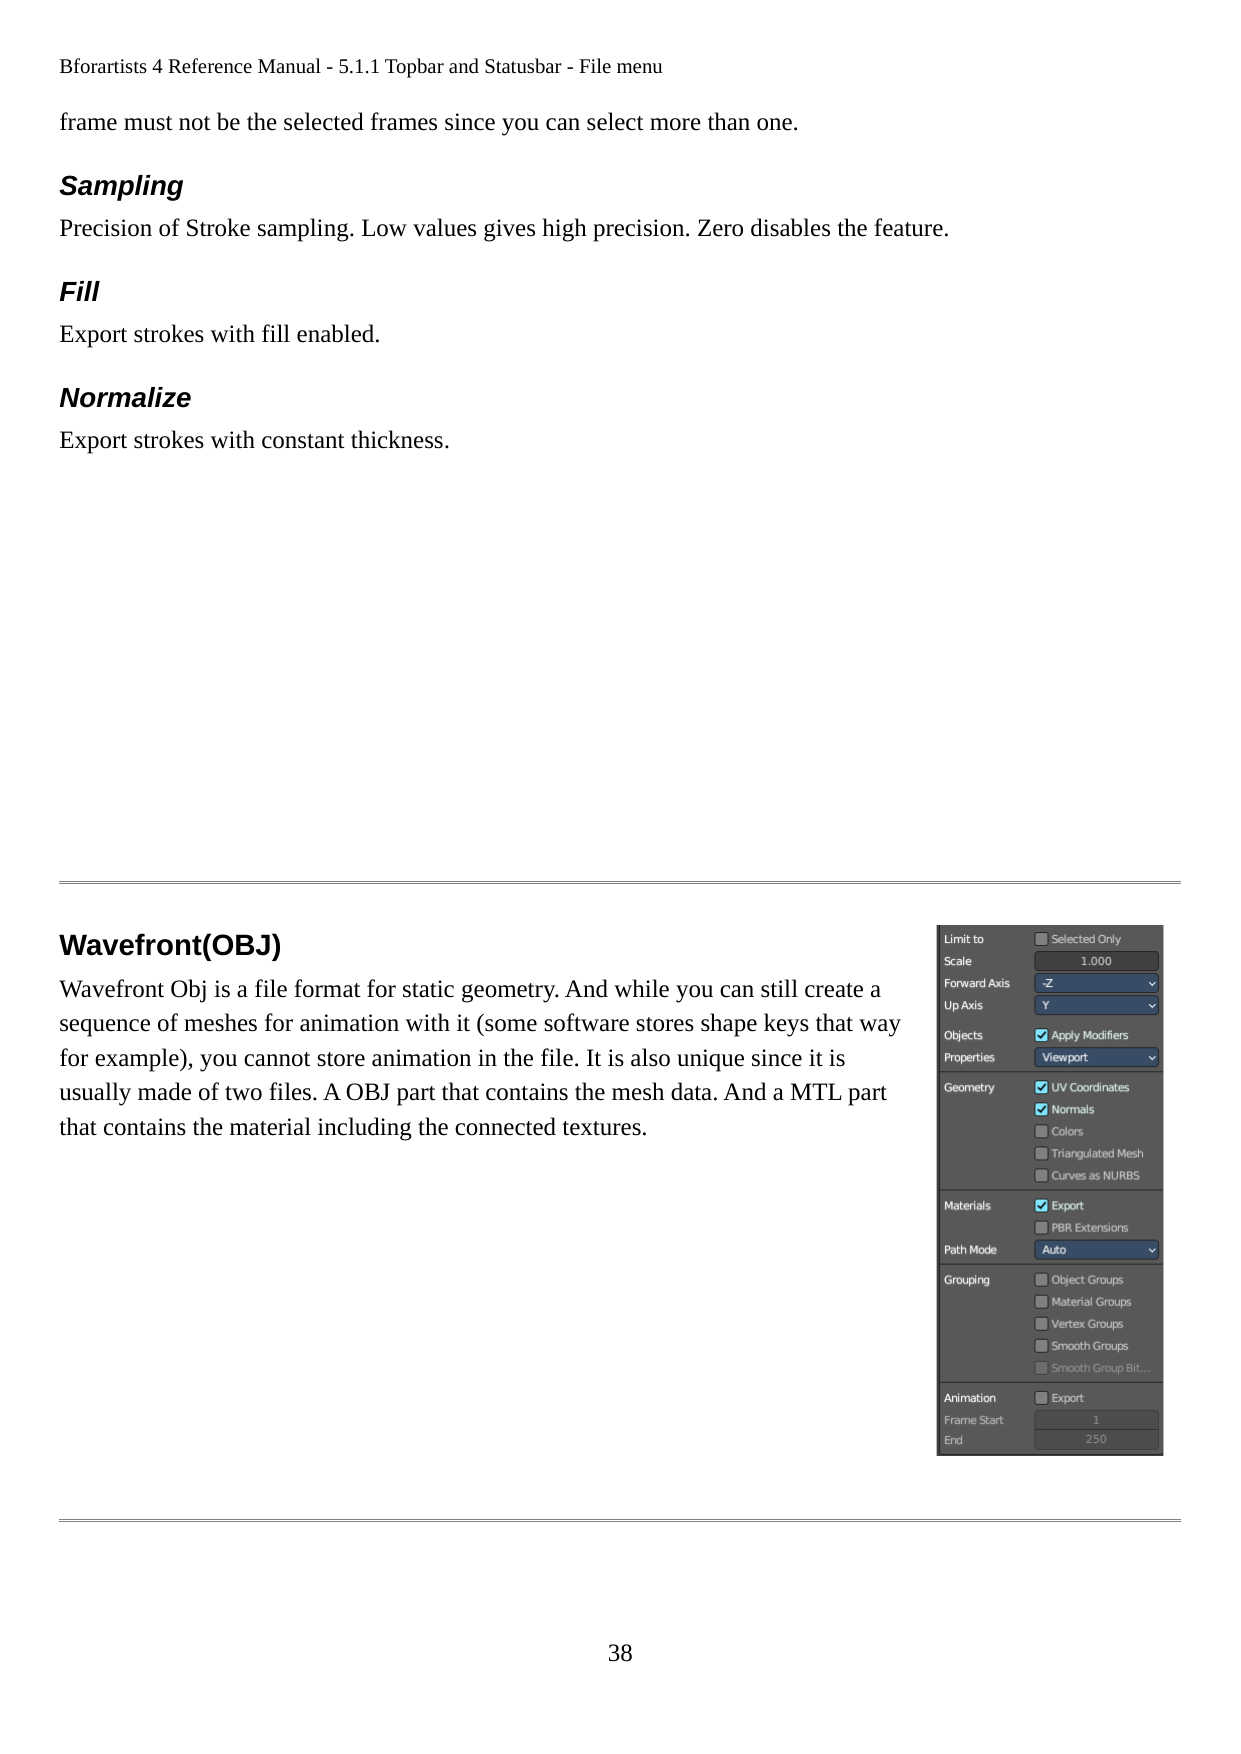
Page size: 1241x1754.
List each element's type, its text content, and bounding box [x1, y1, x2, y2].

subtitle Normalize [59, 381, 1181, 413]
subtitle Wavefront(OBJ) [59, 928, 936, 961]
text Precision of Stroke sampling. Low values gives high precision. Zero disables the feature. [59, 213, 1181, 242]
text frame must not be the selected frames since you can select more than one. [59, 107, 1181, 136]
text Export strokes with constant thickness. [59, 425, 1181, 454]
subtitle Fill [59, 275, 1181, 307]
picture [936, 925, 1164, 1456]
subtitle Sampling [59, 169, 1181, 201]
text Export strokes with fill enabled. [59, 319, 1181, 348]
text Wavefront Obj is a file format for static geometry. And while you can still create a sequence of meshes for animation with it (some software stores shape keys that way for example), you cannot store animation in the file. It is also unique since it is usually made of two files. A OBJ part that contains the mesh data. And a MTL part that contains the material including the connected textures. [59, 974, 936, 1141]
subtitle [1164, 928, 1181, 961]
